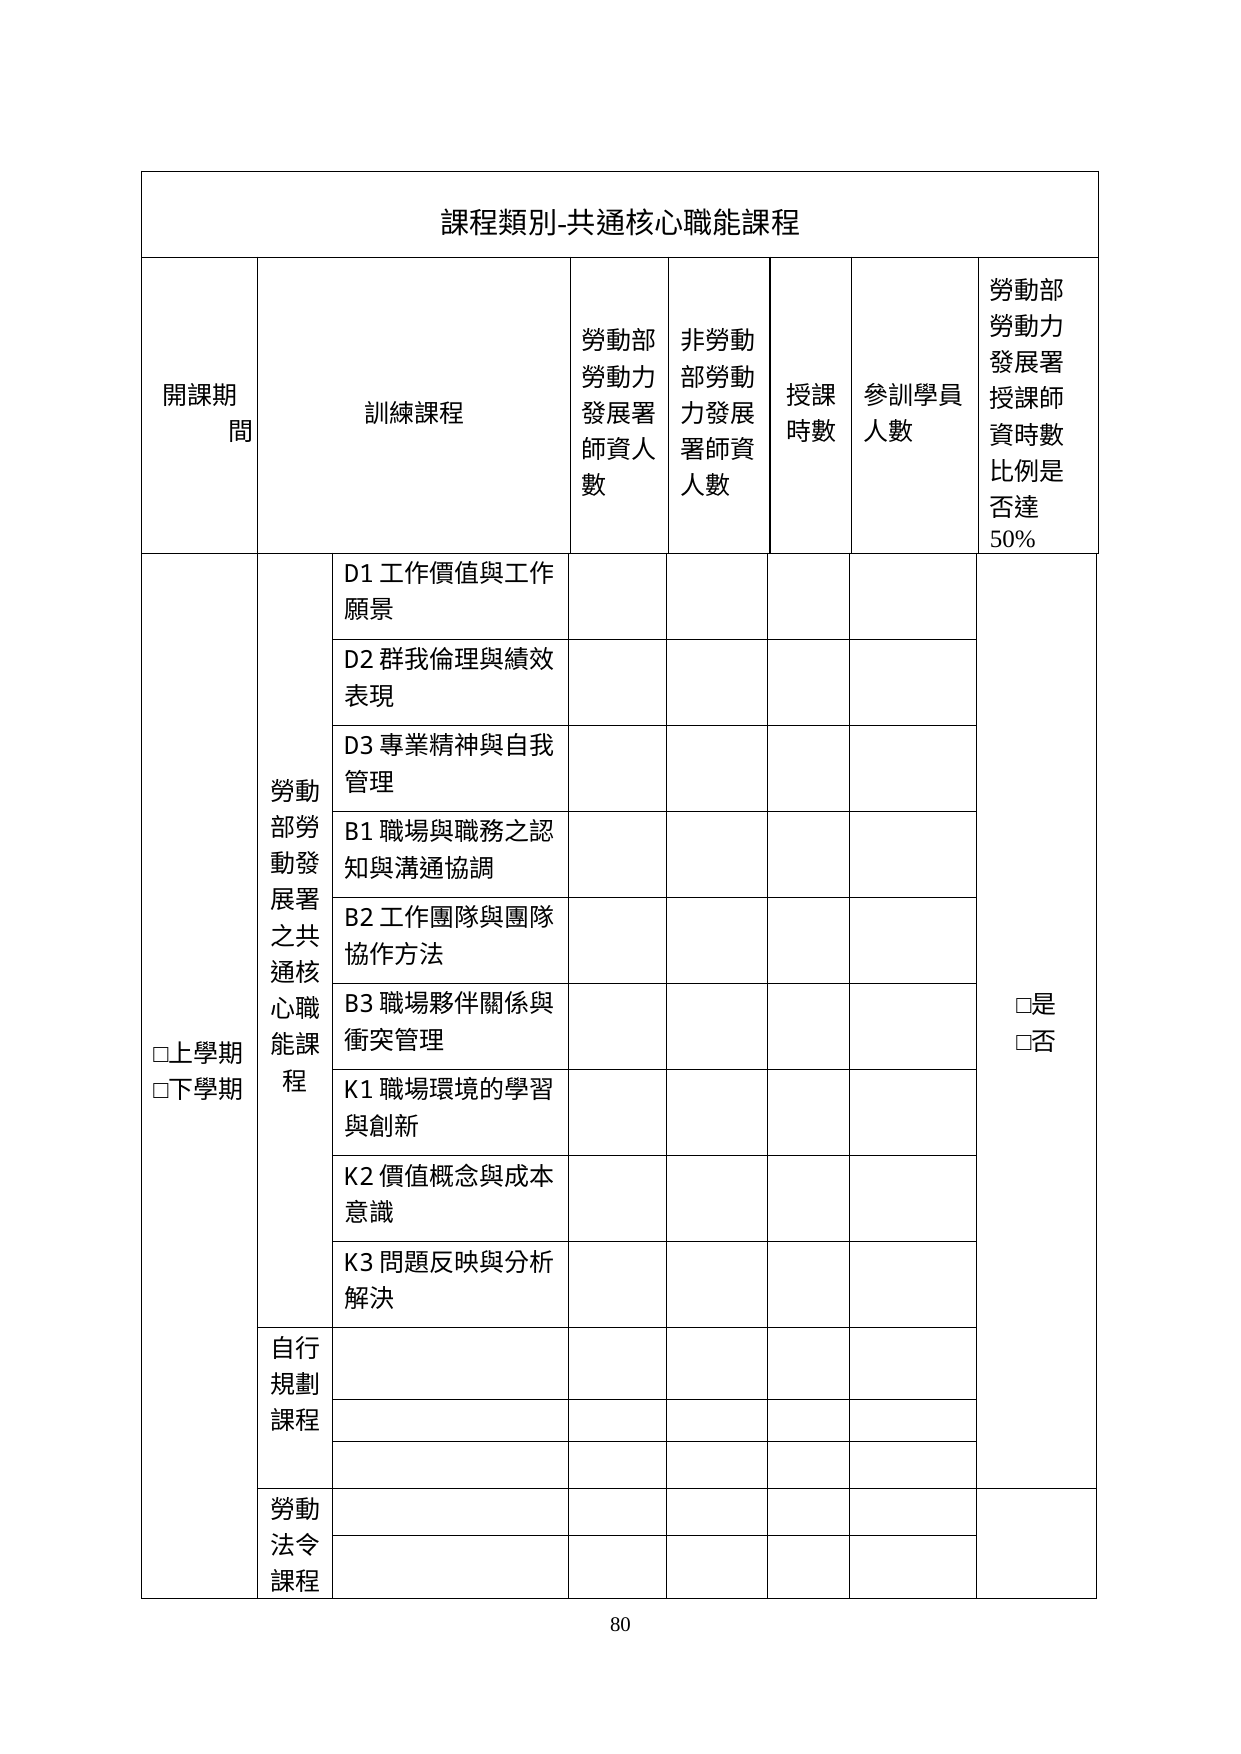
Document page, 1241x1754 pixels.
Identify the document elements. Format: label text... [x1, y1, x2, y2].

table_cell [850, 1400, 976, 1441]
table_cell [333, 1536, 568, 1598]
table_cell [667, 1242, 767, 1327]
table_cell 勞動部勞動力發展署師資人數 [571, 258, 668, 553]
table_cell [850, 1242, 976, 1327]
table_cell [667, 1400, 767, 1441]
table_cell [850, 1489, 976, 1535]
table_cell [768, 1489, 849, 1535]
table_cell [333, 1400, 568, 1441]
table_cell [768, 1400, 849, 1441]
table_cell 開課期間 [142, 258, 257, 553]
table_cell [667, 898, 767, 983]
table_cell [667, 812, 767, 897]
table_cell 非勞動部勞動力發展署師資人數 [669, 258, 769, 553]
table_cell [850, 1156, 976, 1241]
table_cell [768, 984, 849, 1069]
table_cell [569, 640, 666, 725]
table_cell 參訓學員人數 [852, 258, 978, 553]
table_cell K3問題反映與分析解決 [333, 1242, 568, 1327]
table_cell [569, 1489, 666, 1535]
table_cell [569, 1156, 666, 1241]
table_cell [667, 1536, 767, 1598]
table_cell [667, 1442, 767, 1488]
table_cell [333, 1328, 568, 1399]
table_cell [667, 1489, 767, 1535]
table_cell [667, 554, 767, 639]
table_cell K1職場環境的學習與創新 [333, 1070, 568, 1155]
table_cell D3專業精神與自我管理 [333, 726, 568, 811]
table_cell D1工作價值與工作願景 [333, 554, 568, 639]
table_cell [569, 554, 666, 639]
table_cell [768, 898, 849, 983]
table_cell [569, 1442, 666, 1488]
table_cell 授課時數 [771, 258, 851, 553]
table_cell [667, 1156, 767, 1241]
table_cell [768, 1328, 849, 1399]
table_cell [569, 1536, 666, 1598]
table_cell [667, 1328, 767, 1399]
table_cell [569, 1070, 666, 1155]
table_cell [768, 726, 849, 811]
table_cell [667, 1070, 767, 1155]
table_cell [850, 898, 976, 983]
table_cell [768, 1442, 849, 1488]
table_cell [667, 640, 767, 725]
table_cell [850, 812, 976, 897]
table_cell □是 □否 [977, 554, 1096, 1488]
table_cell [768, 1536, 849, 1598]
table_cell 勞動部勞動力發展署授課師資時數比例是否達50% [979, 258, 1098, 553]
table_cell [667, 984, 767, 1069]
table_cell B3職場夥伴關係與衝突管理 [333, 984, 568, 1069]
table_cell [850, 726, 976, 811]
table_cell [850, 1442, 976, 1488]
table_cell 訓練課程 [258, 258, 570, 553]
table_cell □上學期 □下學期 [142, 554, 257, 1598]
table_cell [768, 812, 849, 897]
table_cell [569, 1400, 666, 1441]
table_cell [768, 1242, 849, 1327]
table_cell [569, 812, 666, 897]
table_cell B2工作團隊與團隊協作方法 [333, 898, 568, 983]
table_cell [569, 898, 666, 983]
table_cell [333, 1489, 568, 1535]
table_cell [977, 1489, 1096, 1598]
table_cell [768, 640, 849, 725]
table_cell [768, 1156, 849, 1241]
table_cell [850, 554, 976, 639]
table_cell [768, 1070, 849, 1155]
table_cell [850, 640, 976, 725]
table_cell [850, 1328, 976, 1399]
table_cell [850, 984, 976, 1069]
table_cell [569, 984, 666, 1069]
table_cell [333, 1442, 568, 1488]
table_cell 勞動 法令 課程 [258, 1489, 332, 1598]
table_cell [569, 1242, 666, 1327]
table_cell [569, 1328, 666, 1399]
table_cell 勞動部勞動發展署之共通核心職能課程 [258, 554, 332, 1327]
table_cell 自行規劃課程 [258, 1328, 332, 1488]
table_cell [850, 1536, 976, 1598]
table_cell [569, 726, 666, 811]
table_cell B1職場與職務之認知與溝通協調 [333, 812, 568, 897]
table_header 課程類別-共通核心職能課程 [142, 172, 1098, 257]
table_cell [850, 1070, 976, 1155]
table_cell [667, 726, 767, 811]
table_cell K2價值概念與成本意識 [333, 1156, 568, 1241]
table_cell D2群我倫理與績效表現 [333, 640, 568, 725]
table_cell [768, 554, 849, 639]
